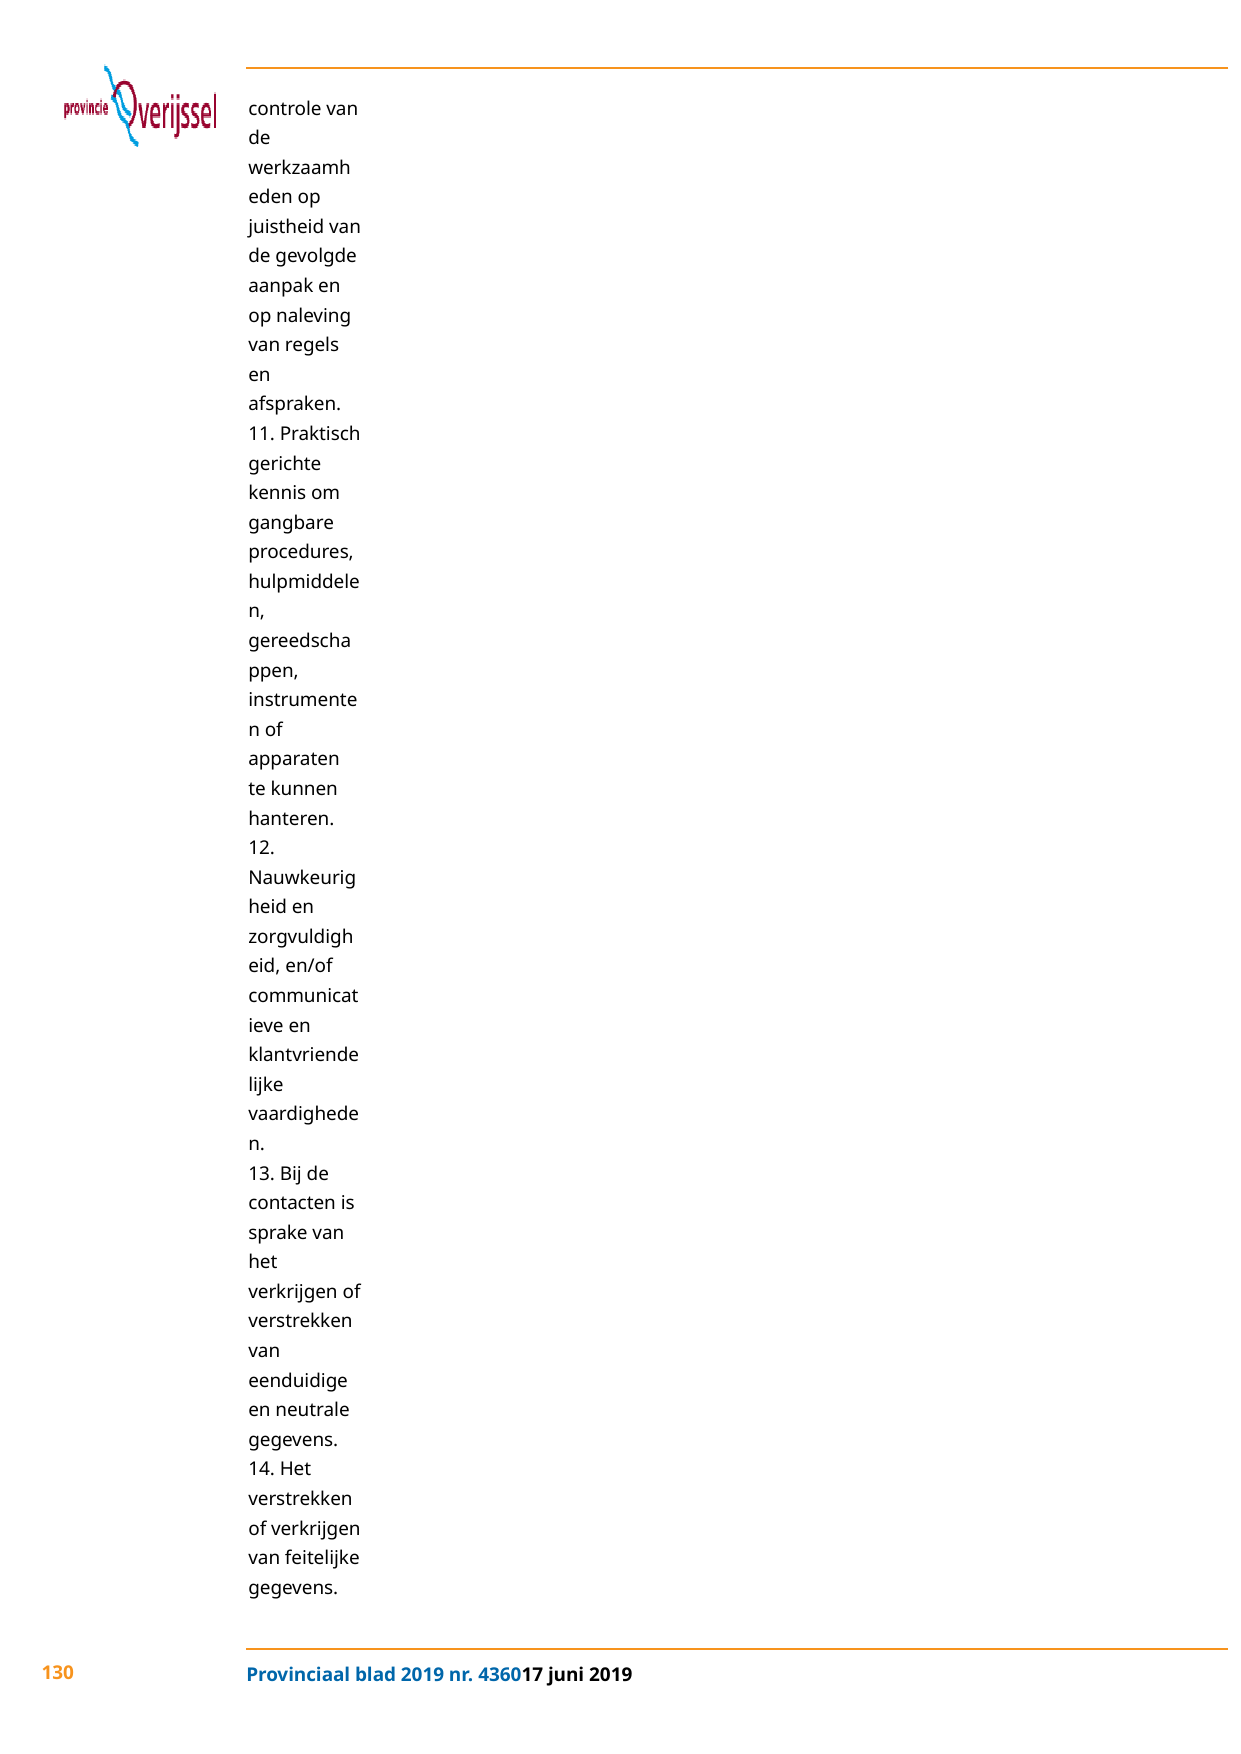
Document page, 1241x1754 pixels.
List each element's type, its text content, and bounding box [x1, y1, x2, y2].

table_cell [361, 95, 474, 1600]
table_cell [813, 95, 926, 1600]
table_cell controle van de werkzaamheden op juistheid van de gevolgde aanpak en op naleving van regels en afspraken. 11. Praktisch gerichte kennis om gangbare procedures, hulpmiddelen, gereedschappen, instrumenten of apparaten te kunnen hanteren. 12. Nauwkeurigheid en zorgvuldigheid, en/of communicatieve en klantvriendelijke vaardigheden. 13. Bij de contacten is sprake van het verkrijgen of verstrekken van eenduidige en neutrale gegevens. 14. Het verstrekken of verkrijgen van feitelijke gegevens. [248, 95, 361, 1600]
picture [41, 47, 231, 172]
table_cell [700, 95, 813, 1600]
table_cell [587, 95, 700, 1600]
table_cell [474, 95, 587, 1600]
table_cell [926, 95, 1038, 1600]
table_cell [1039, 95, 1152, 1600]
